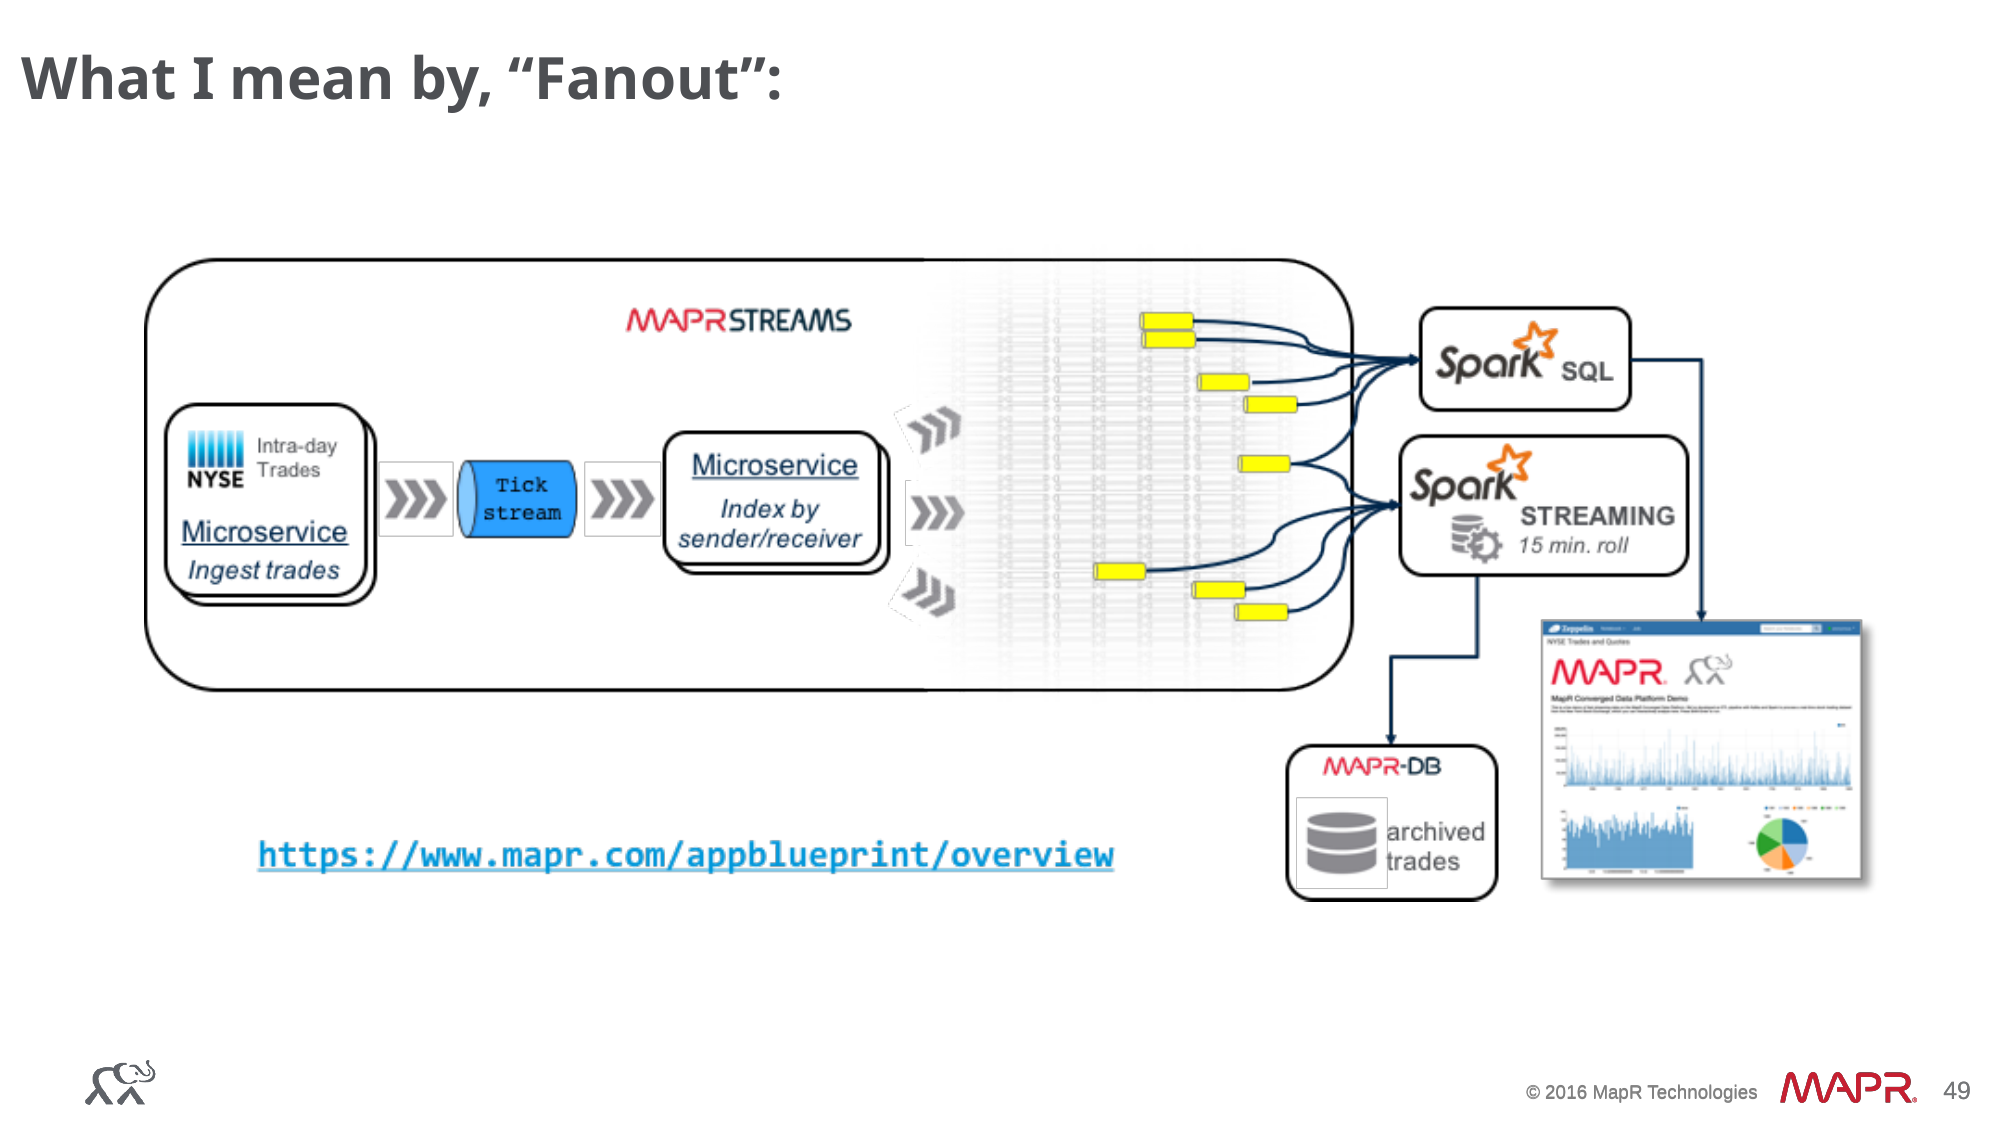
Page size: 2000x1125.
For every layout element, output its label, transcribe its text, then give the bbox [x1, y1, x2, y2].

picture [75, 1038, 167, 1125]
picture [144, 238, 1879, 902]
text_box What I mean by, “Fanout”: [7, 34, 799, 119]
